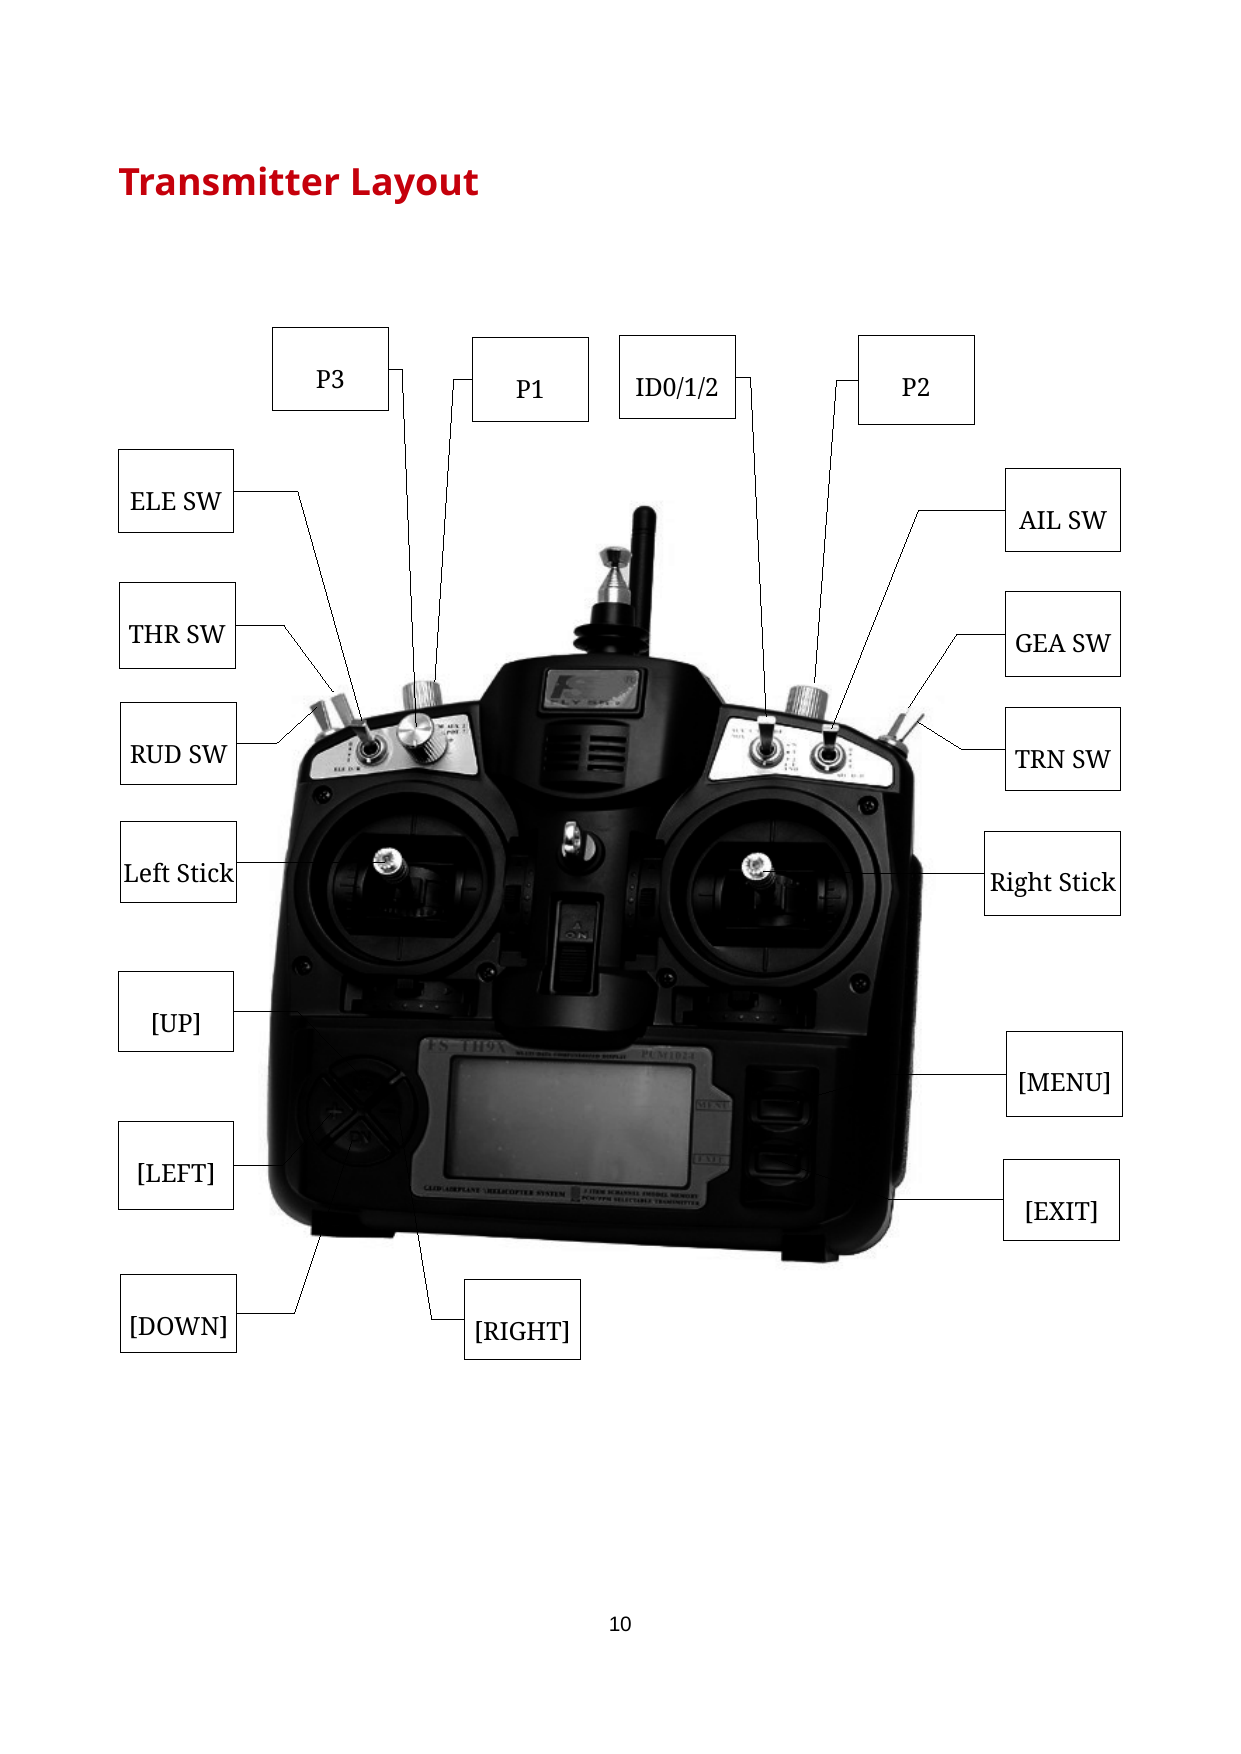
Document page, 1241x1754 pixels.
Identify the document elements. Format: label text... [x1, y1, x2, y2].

subtitle Transmitter Layout [118, 155, 1122, 206]
